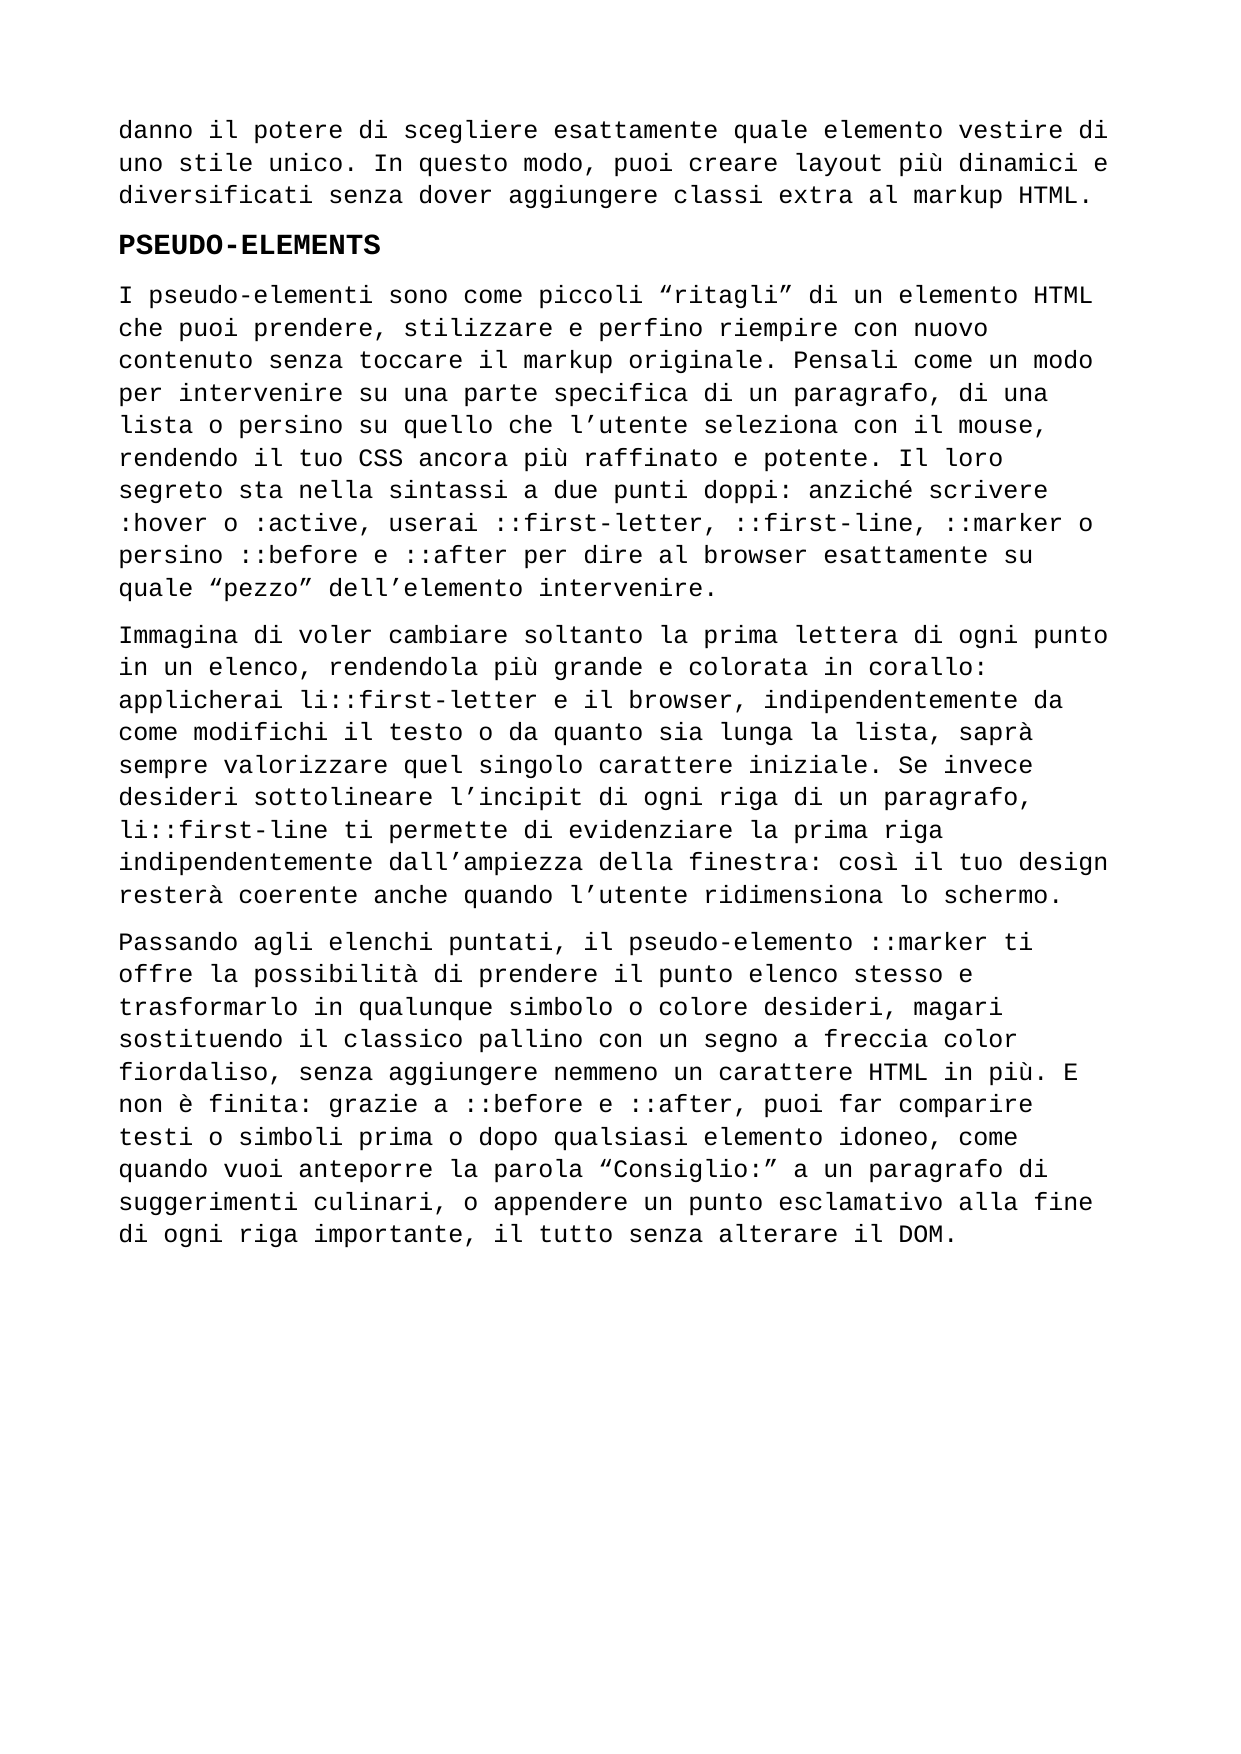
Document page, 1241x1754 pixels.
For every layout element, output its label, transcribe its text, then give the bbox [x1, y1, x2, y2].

text Passando agli elenchi puntati, il pseudo-elemento ::marker ti offre la possibilità di prendere il punto elenco stesso e trasformarlo in qualunque simbolo o colore desideri, magari sostituendo il classico pallino con un segno a freccia color fiordaliso, senza aggiungere nemmeno un carattere HTML in più. E non è finita: grazie a ::before e ::after, puoi far comparire testi o simboli prima o dopo qualsiasi elemento idoneo, come quando vuoi anteporre la parola “Consiglio:” a un paragrafo di suggerimenti culinari, o appendere un punto esclamativo alla fine di ogni riga importante, il tutto senza alterare il DOM. [118, 929, 1122, 1250]
text danno il potere di scegliere esattamente quale elemento vestire di uno stile unico. In questo modo, puoi creare layout più dinamici e diversificati senza dover aggiungere classi extra al markup HTML. [118, 118, 1122, 211]
text I pseudo-elementi sono come piccoli “ritagli” di un elemento HTML che puoi prendere, stilizzare e perfino riempire con nuovo contenuto senza toccare il markup originale. Pensali come un modo per intervenire su una parte specifica di un paragrafo, di una lista o persino su quello che l’utente seleziona con il mouse, rendendo il tuo CSS ancora più raffinato e potente. Il loro segreto sta nella sintassi a due punti doppi: anziché scrivere :hover o :active, userai ::first-letter, ::first-line, ::marker o persino ::before e ::after per dire al browser esattamente su quale “pezzo” dell’elemento intervenire. [118, 283, 1122, 603]
text Immagina di voler cambiare soltanto la prima lettera di ogni punto in un elenco, rendendola più grande e colorata in corallo: applicherai li::first-letter e il browser, indipendentemente da come modifichi il testo o da quanto sia lunga la lista, saprà sempre valorizzare quel singolo carattere iniziale. Se invece desideri sottolineare l’incipit di ogni riga di un paragrafo, li::first-line ti permette di evidenziare la prima riga indipendentemente dall’ampiezza della finestra: così il tuo design resterà coerente anche quando l’utente ridimensiona lo schermo. [118, 622, 1122, 911]
text PSEUDO-ELEMENTS [118, 230, 1122, 263]
